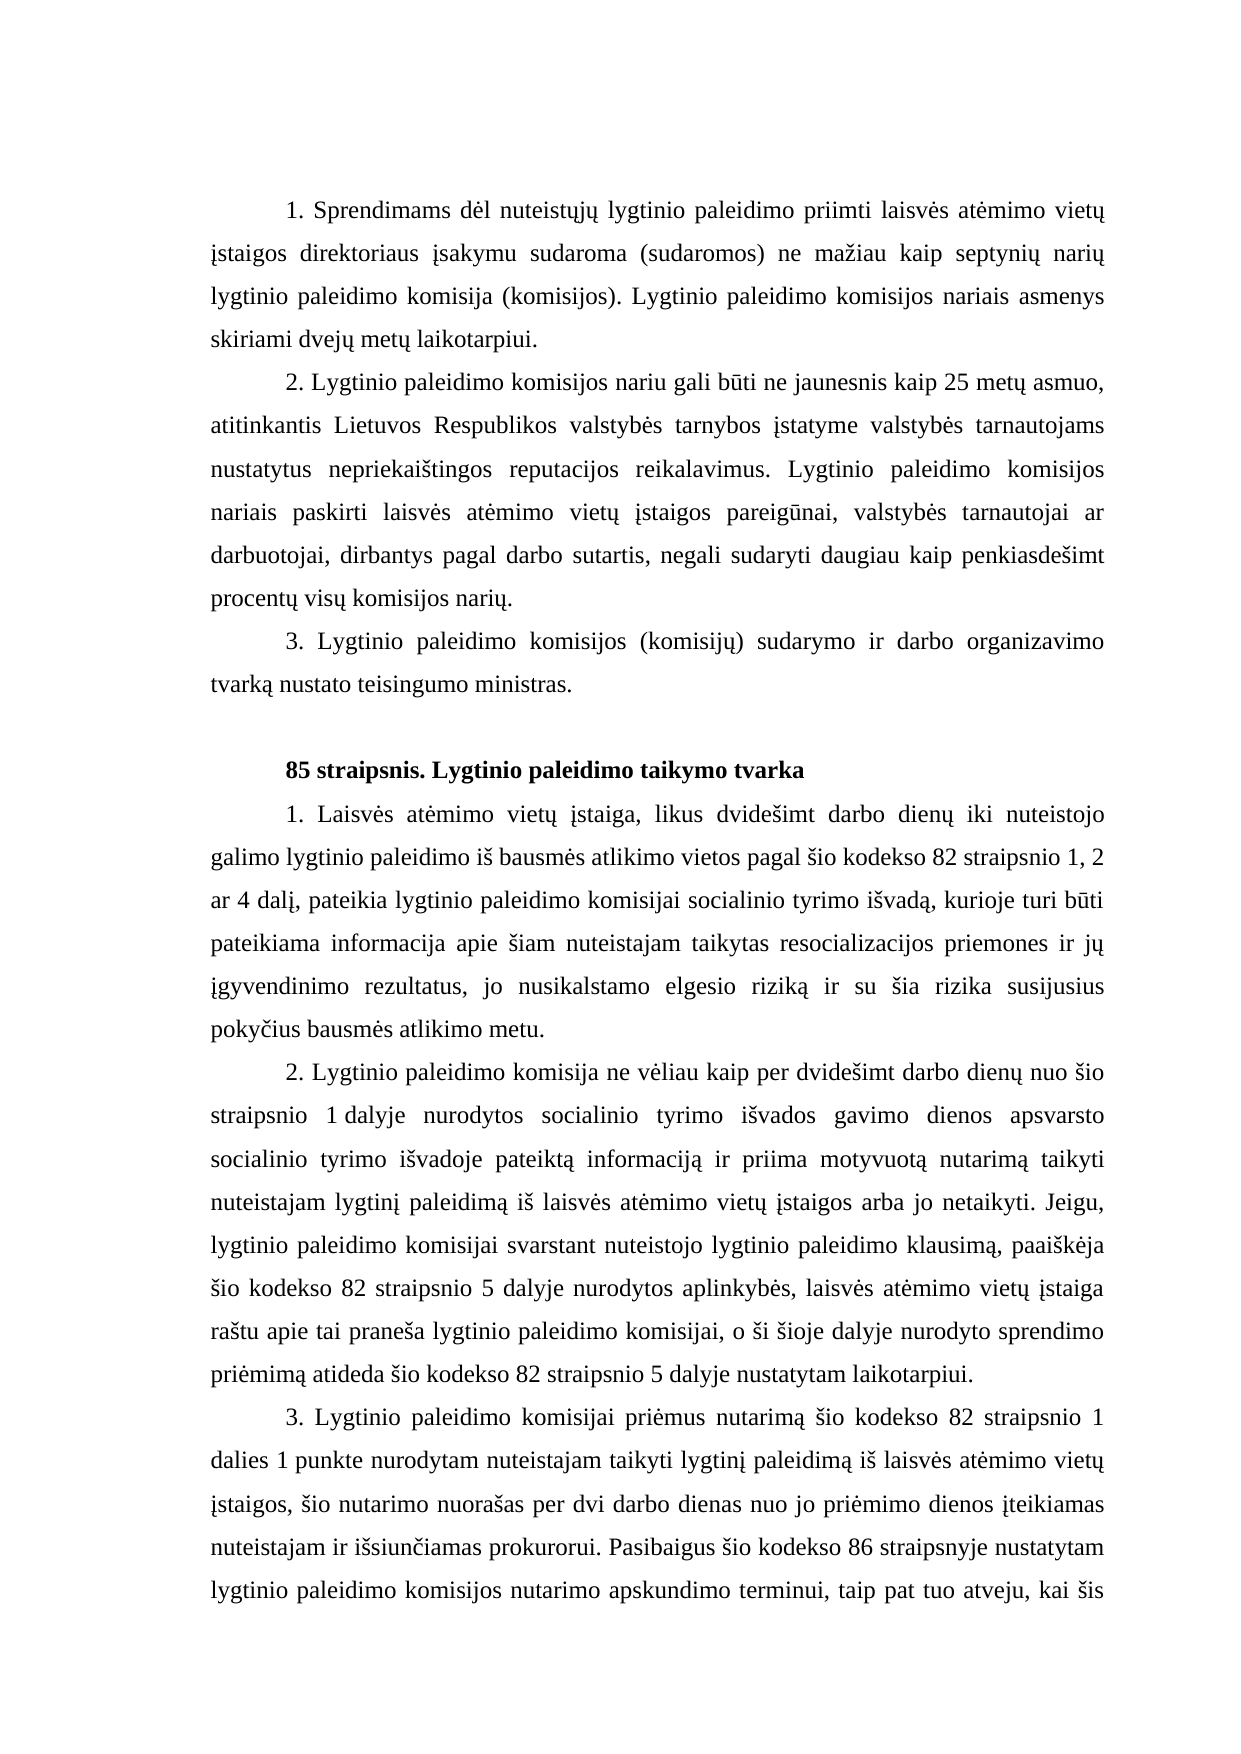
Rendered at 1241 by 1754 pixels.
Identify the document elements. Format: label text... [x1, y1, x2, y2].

text 2. Lygtinio paleidimo komisija ne vėliau kaip per dvidešimt darbo dienų nuo šio straipsnio 1 dalyje nurodytos socialinio tyrimo išvados gavimo dienos apsvarsto socialinio tyrimo išvadoje pateiktą informaciją ir priima motyvuotą nutarimą taikyti nuteistajam lygtinį paleidimą iš laisvės atėmimo vietų įstaigos arba jo netaikyti. Jeigu, lygtinio paleidimo komisijai svarstant nuteistojo lygtinio paleidimo klausimą, paaiškėja šio kodekso 82 straipsnio 5 dalyje nurodytos aplinkybės, laisvės atėmimo vietų įstaiga raštu apie tai praneša lygtinio paleidimo komisijai, o ši šioje dalyje nurodyto sprendimo priėmimą atideda šio kodekso 82 straipsnio 5 dalyje nustatytam laikotarpiui. [210, 1057, 1105, 1388]
text 1. Laisvės atėmimo vietų įstaiga, likus dvidešimt darbo dienų iki nuteistojo galimo lygtinio paleidimo iš bausmės atlikimo vietos pagal šio kodekso 82 straipsnio 1, 2 ar 4 dalį, pateikia lygtinio paleidimo komisijai socialinio tyrimo išvadą, kurioje turi būti pateikiama informacija apie šiam nuteistajam taikytas resocializacijos priemones ir jų įgyvendinimo rezultatus, jo nusikalstamo elgesio riziką ir su šia rizika susijusius pokyčius bausmės atlikimo metu. [210, 799, 1105, 1043]
text 85 straipsnis. Lygtinio paleidimo taikymo tvarka [210, 756, 1105, 784]
text 3. Lygtinio paleidimo komisijos (komisijų) sudarymo ir darbo organizavimo tvarką nustato teisingumo ministras. [210, 626, 1105, 698]
text 3. Lygtinio paleidimo komisijai priėmus nutarimą šio kodekso 82 straipsnio 1 dalies 1 punkte nurodytam nuteistajam taikyti lygtinį paleidimą iš laisvės atėmimo vietų įstaigos, šio nutarimo nuorašas per dvi darbo dienas nuo jo priėmimo dienos įteikiamas nuteistajam ir išsiunčiamas prokurorui. Pasibaigus šio kodekso 86 straipsnyje nustatytam lygtinio paleidimo komisijos nutarimo apskundimo terminui, taip pat tuo atveju, kai šis [210, 1402, 1105, 1604]
text 1. Sprendimams dėl nuteistųjų lygtinio paleidimo priimti laisvės atėmimo vietų įstaigos direktoriaus įsakymu sudaroma (sudaromos) ne mažiau kaip septynių narių lygtinio paleidimo komisija (komisijos). Lygtinio paleidimo komisijos nariais asmenys skiriami dvejų metų laikotarpiui. [210, 195, 1105, 353]
text 2. Lygtinio paleidimo komisijos nariu gali būti ne jaunesnis kaip 25 metų asmuo, atitinkantis Lietuvos Respublikos valstybės tarnybos įstatyme valstybės tarnautojams nustatytus nepriekaištingos reputacijos reikalavimus. Lygtinio paleidimo komisijos nariais paskirti laisvės atėmimo vietų įstaigos pareigūnai, valstybės tarnautojai ar darbuotojai, dirbantys pagal darbo sutartis, negali sudaryti daugiau kaip penkiasdešimt procentų visų komisijos narių. [210, 367, 1105, 612]
